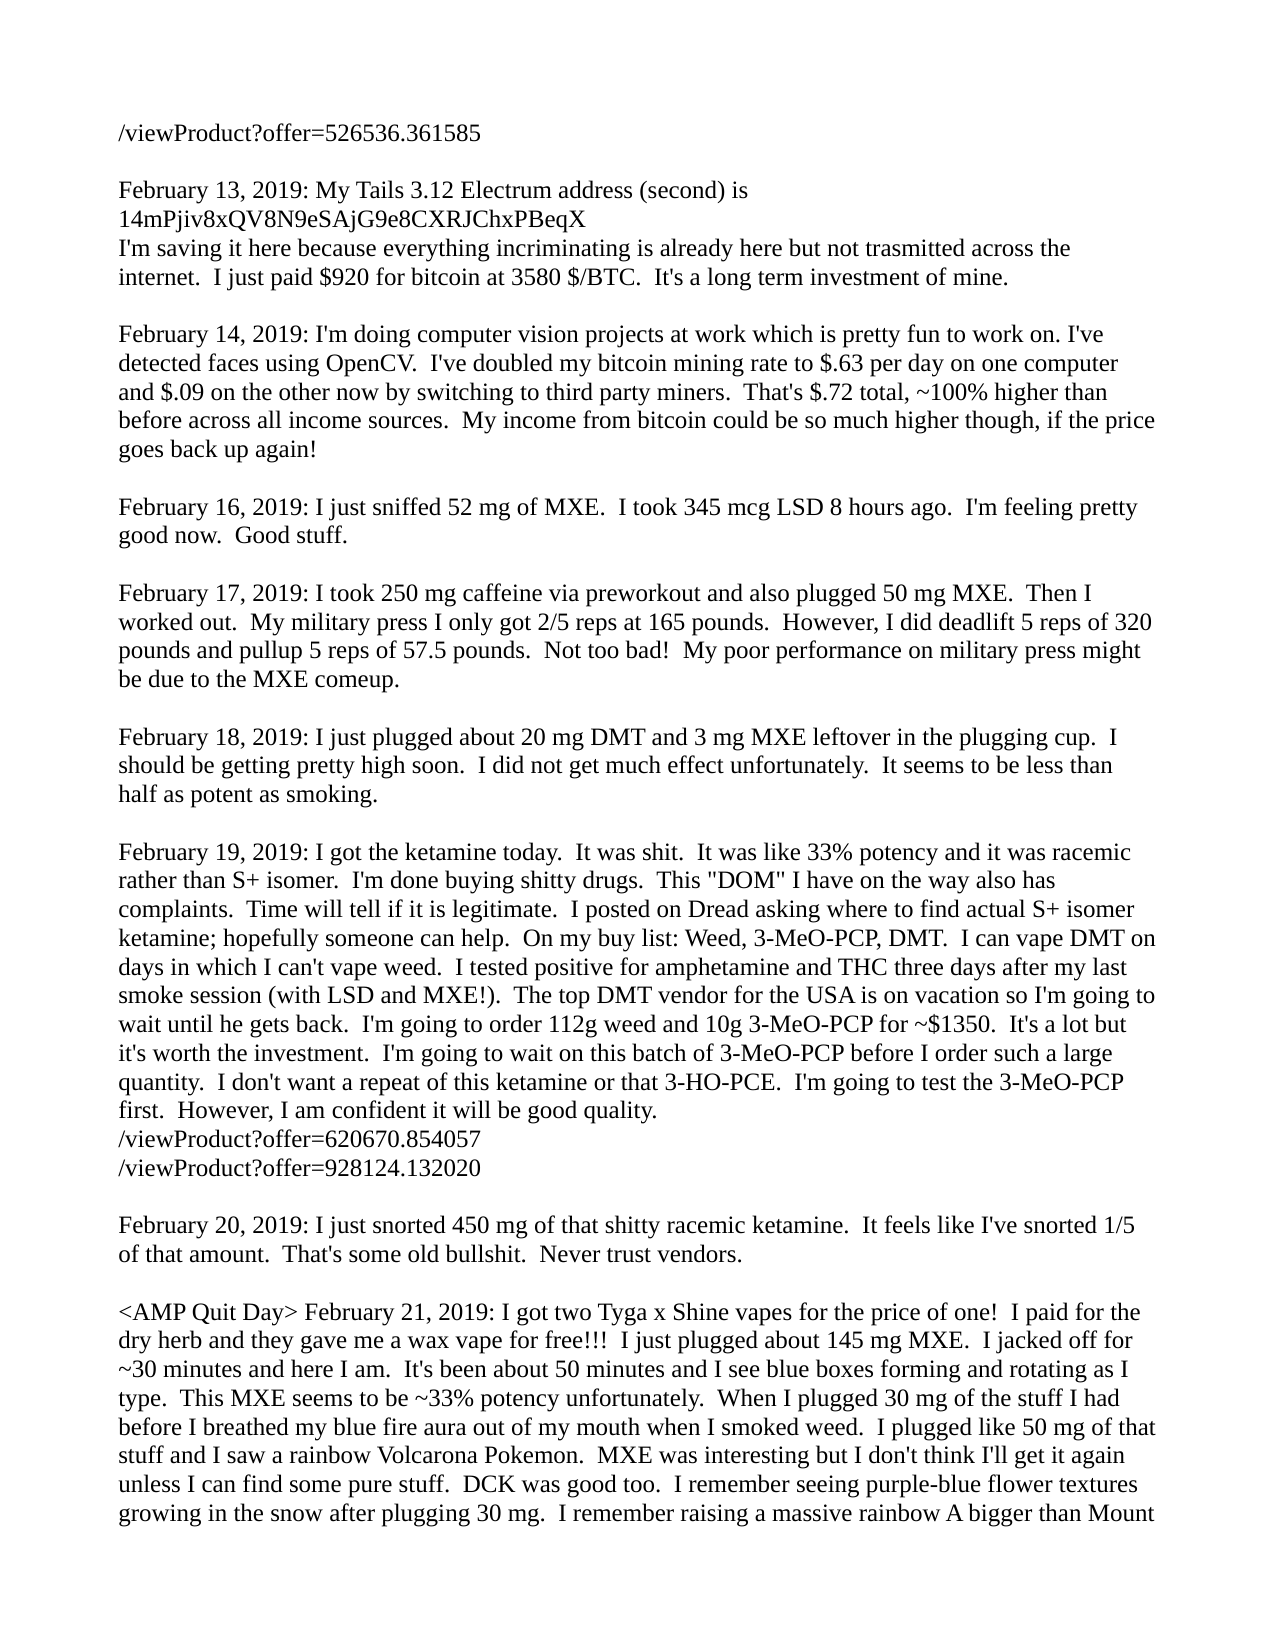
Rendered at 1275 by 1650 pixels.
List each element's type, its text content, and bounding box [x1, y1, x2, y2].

text /viewProduct?offer=620670.854057 [118, 1124, 1157, 1153]
text /viewProduct?offer=928124.132020 [118, 1153, 1157, 1182]
text February 14, 2019: I'm doing computer vision projects at work which is pretty fun to work on. I've detected faces using OpenCV. I've doubled my bitcoin mining rate to $.63 per day on one computer and $.09 on the other now by switching to third party miners. That's $.72 total, ~100% higher than before across all income sources. My income from bitcoin could be so much higher though, if the price goes back up again! [118, 319, 1157, 463]
text /viewProduct?offer=526536.361585 [118, 118, 1157, 147]
text February 19, 2019: I got the ketamine today. It was shit. It was like 33% potency and it was racemic rather than S+ isomer. I'm done buying shitty drugs. This "DOM" I have on the way also has complaints. Time will tell if it is legitimate. I posted on Dread asking where to find actual S+ isomer ketamine; hopefully someone can help. On my buy list: Weed, 3-MeO-PCP, DMT. I can vape DMT on days in which I can't vape weed. I tested positive for amphetamine and THC three days after my last smoke session (with LSD and MXE!). The top DMT vendor for the USA is on vacation so I'm going to wait until he gets back. I'm going to order 112g weed and 10g 3-MeO-PCP for ~$1350. It's a lot but it's worth the investment. I'm going to wait on this batch of 3-MeO-PCP before I order such a large quantity. I don't want a repeat of this ketamine or that 3-HO-PCE. I'm going to test the 3-MeO-PCP first. However, I am confident it will be good quality. [118, 837, 1157, 1124]
text 14mPjiv8xQV8N9eSAjG9e8CXRJChxPBeqX [118, 204, 1157, 233]
text February 16, 2019: I just sniffed 52 mg of MXE. I took 345 mcg LSD 8 hours ago. I'm feeling pretty good now. Good stuff. [118, 492, 1157, 549]
text February 18, 2019: I just plugged about 20 mg DMT and 3 mg MXE leftover in the plugging cup. I should be getting pretty high soon. I did not get much effect unfortunately. It seems to be less than half as potent as smoking. [118, 722, 1157, 808]
text February 13, 2019: My Tails 3.12 Electrum address (second) is [118, 176, 1157, 204]
text February 20, 2019: I just snorted 450 mg of that shitty racemic ketamine. It feels like I've snorted 1/5 of that amount. That's some old bullshit. Never trust vendors. [118, 1211, 1157, 1268]
text February 17, 2019: I took 250 mg caffeine via preworkout and also plugged 50 mg MXE. Then I worked out. My military press I only got 2/5 reps at 165 pounds. However, I did deadlift 5 reps of 320 pounds and pullup 5 reps of 57.5 pounds. Not too bad! My poor performance on military press might be due to the MXE comeup. [118, 578, 1157, 693]
text I'm saving it here because everything incriminating is already here but not trasmitted across the internet. I just paid $920 for bitcoin at 3580 $/BTC. It's a long term investment of mine. [118, 233, 1157, 291]
text <AMP Quit Day> February 21, 2019: I got two Tyga x Shine vapes for the price of one! I paid for the dry herb and they gave me a wax vape for free!!! I just plugged about 145 mg MXE. I jacked off for ~30 minutes and here I am. It's been about 50 minutes and I see blue boxes forming and rotating as I type. This MXE seems to be ~33% potency unfortunately. When I plugged 30 mg of the stuff I had before I breathed my blue fire aura out of my mouth when I smoked weed. I plugged like 50 mg of that stuff and I saw a rainbow Volcarona Pokemon. MXE was interesting but I don't think I'll get it again unless I can find some pure stuff. DCK was good too. I remember seeing purple-blue flower textures growing in the snow after plugging 30 mg. I remember raising a massive rainbow A bigger than Mount [118, 1297, 1157, 1527]
